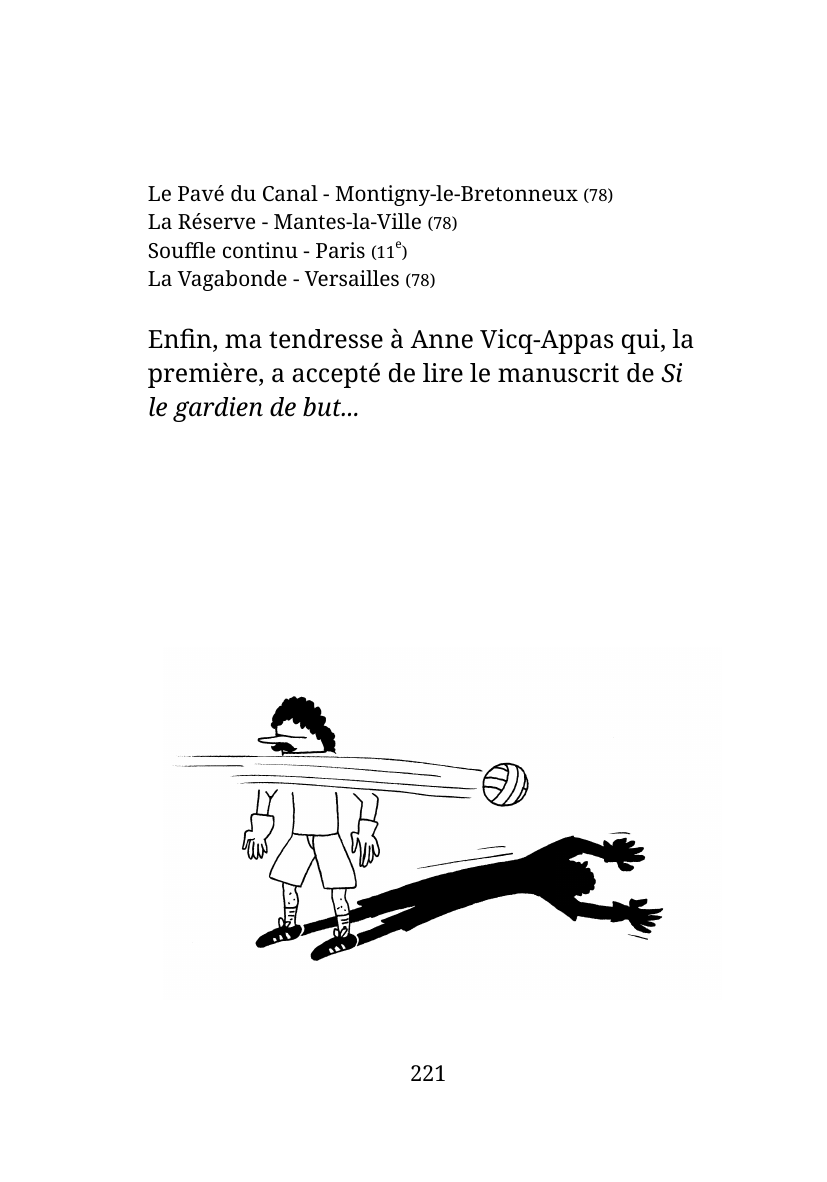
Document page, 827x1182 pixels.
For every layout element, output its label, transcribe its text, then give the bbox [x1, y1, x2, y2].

text Enfin, ma tendresse à Anne Vicq-Appas qui, la première, a accepté de lire le manuscrit de Si le gardien de but... [148, 321, 710, 423]
text Le Pavé du Canal - Montigny-le-Bretonneux (78) La Réserve - Mantes-la-Ville (78) Souffle continu - Paris (11e) La Vagabonde - Versailles (78) [148, 179, 710, 321]
